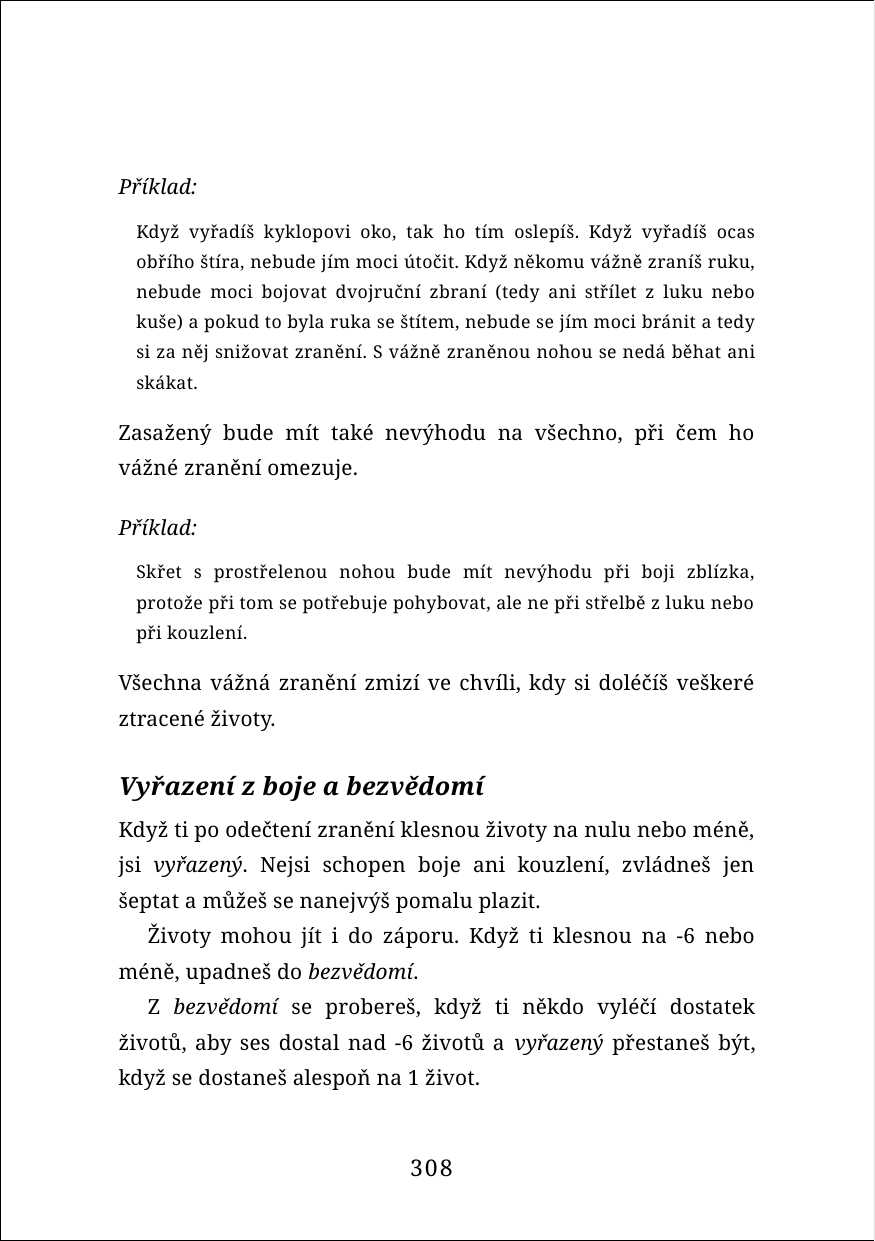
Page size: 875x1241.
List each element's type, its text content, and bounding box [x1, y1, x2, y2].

subtitle Vyřazení z boje a bezvědomí [118, 769, 756, 803]
text Skřet s prostřelenou nohou bude mít nevýhodu při boji zblízka, protože při tom se potřebuje pohybovat, ale ne při střelbě z luku nebo při kouzlení. [136, 560, 756, 644]
text Když vyřadíš kyklopovi oko, tak ho tím oslepíš. Když vyřadíš ocas obřího štíra, nebude jím moci útočit. Když někomu vážně zraníš ruku, nebude moci bojovat dvojruční zbraní (tedy ani střílet z luku nebo kuše) a pokud to byla ruka se štítem, nebude se jím moci bránit a tedy si za něj snižovat zranění. S vážně zraněnou nohou se nedá běhat ani skákat. [136, 219, 756, 394]
text Všechna vážná zranění zmizí ve chvíli, kdy si doléčíš veškeré ztracené životy. [118, 668, 756, 732]
text Když ti po odečtení zranění klesnou životy na nulu nebo méně, jsi vyřazený. Nejsi schopen boje ani kouzlení, zvládneš jen šeptat a můžeš se nanejvýš pomalu plazit. Životy mohou jít i do záporu. Když ti klesnou na -6 nebo méně, upadneš do bezvědomí. Z bezvědomí se probereš, když ti někdo vyléčí dostatek životů, aby ses dostal nad -6 životů a vyřazený přestaneš být, když se dostaneš alespoň na 1 život. [118, 815, 756, 1092]
text Příklad: [118, 172, 756, 200]
text Zasažený bude mít také nevýhodu na všechno, při čem ho vážné zranění omezuje. [118, 418, 756, 482]
text Příklad: [118, 513, 756, 541]
